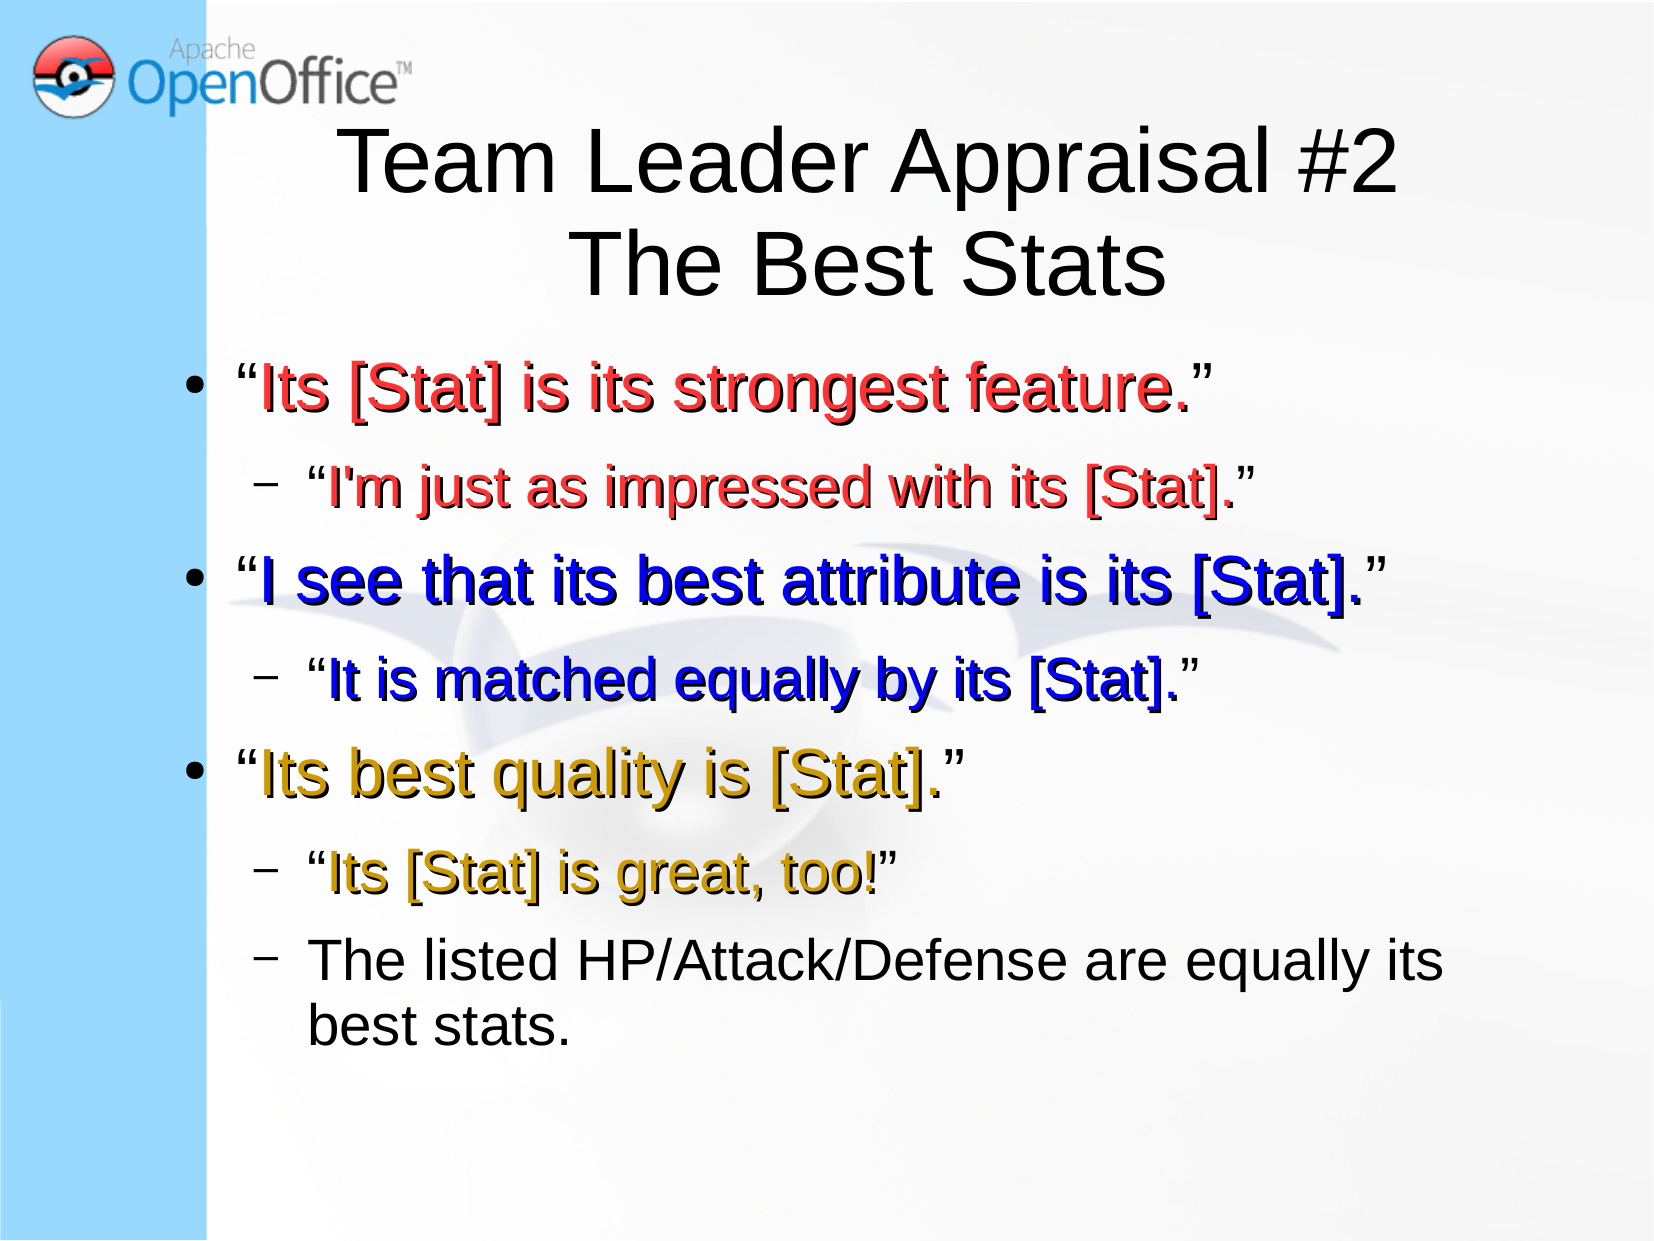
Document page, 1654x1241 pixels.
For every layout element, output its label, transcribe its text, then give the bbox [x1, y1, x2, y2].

picture [31, 2, 1654, 1241]
title Team Leader Appraisal #2 The Best Stats [165, 108, 1571, 316]
list “Its [Stat] is its strongest feature.” “I'm just as impressed with its [Stat].” “I see that its best attribute is its [Stat].” “It is matched equally by its [Stat].” “Its best quality is [Stat].” “Its [Stat] is great, too!” The listed HP/Attack/Defense are equally its best stats. [165, 349, 1571, 1224]
